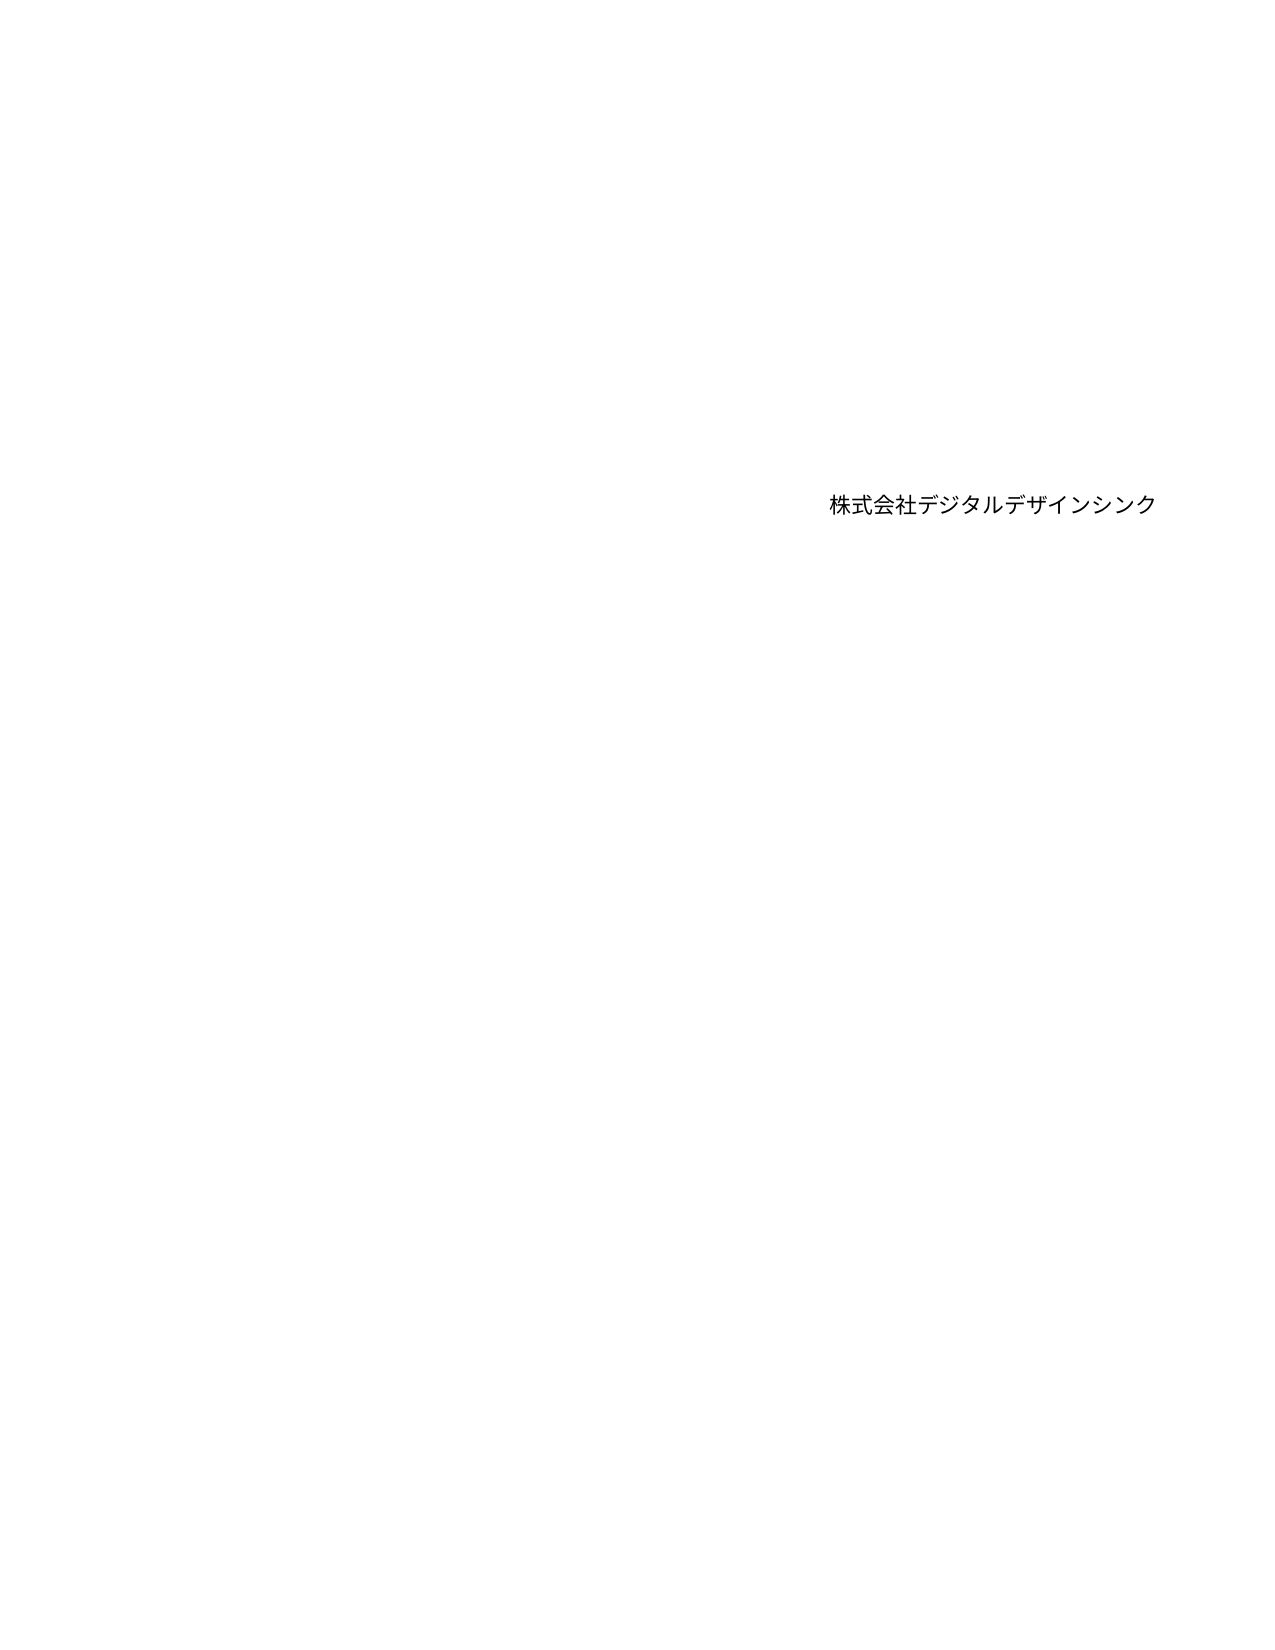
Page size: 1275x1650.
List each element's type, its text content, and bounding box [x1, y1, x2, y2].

text 株式会社デジタルデザインシンク [118, 488, 1157, 519]
